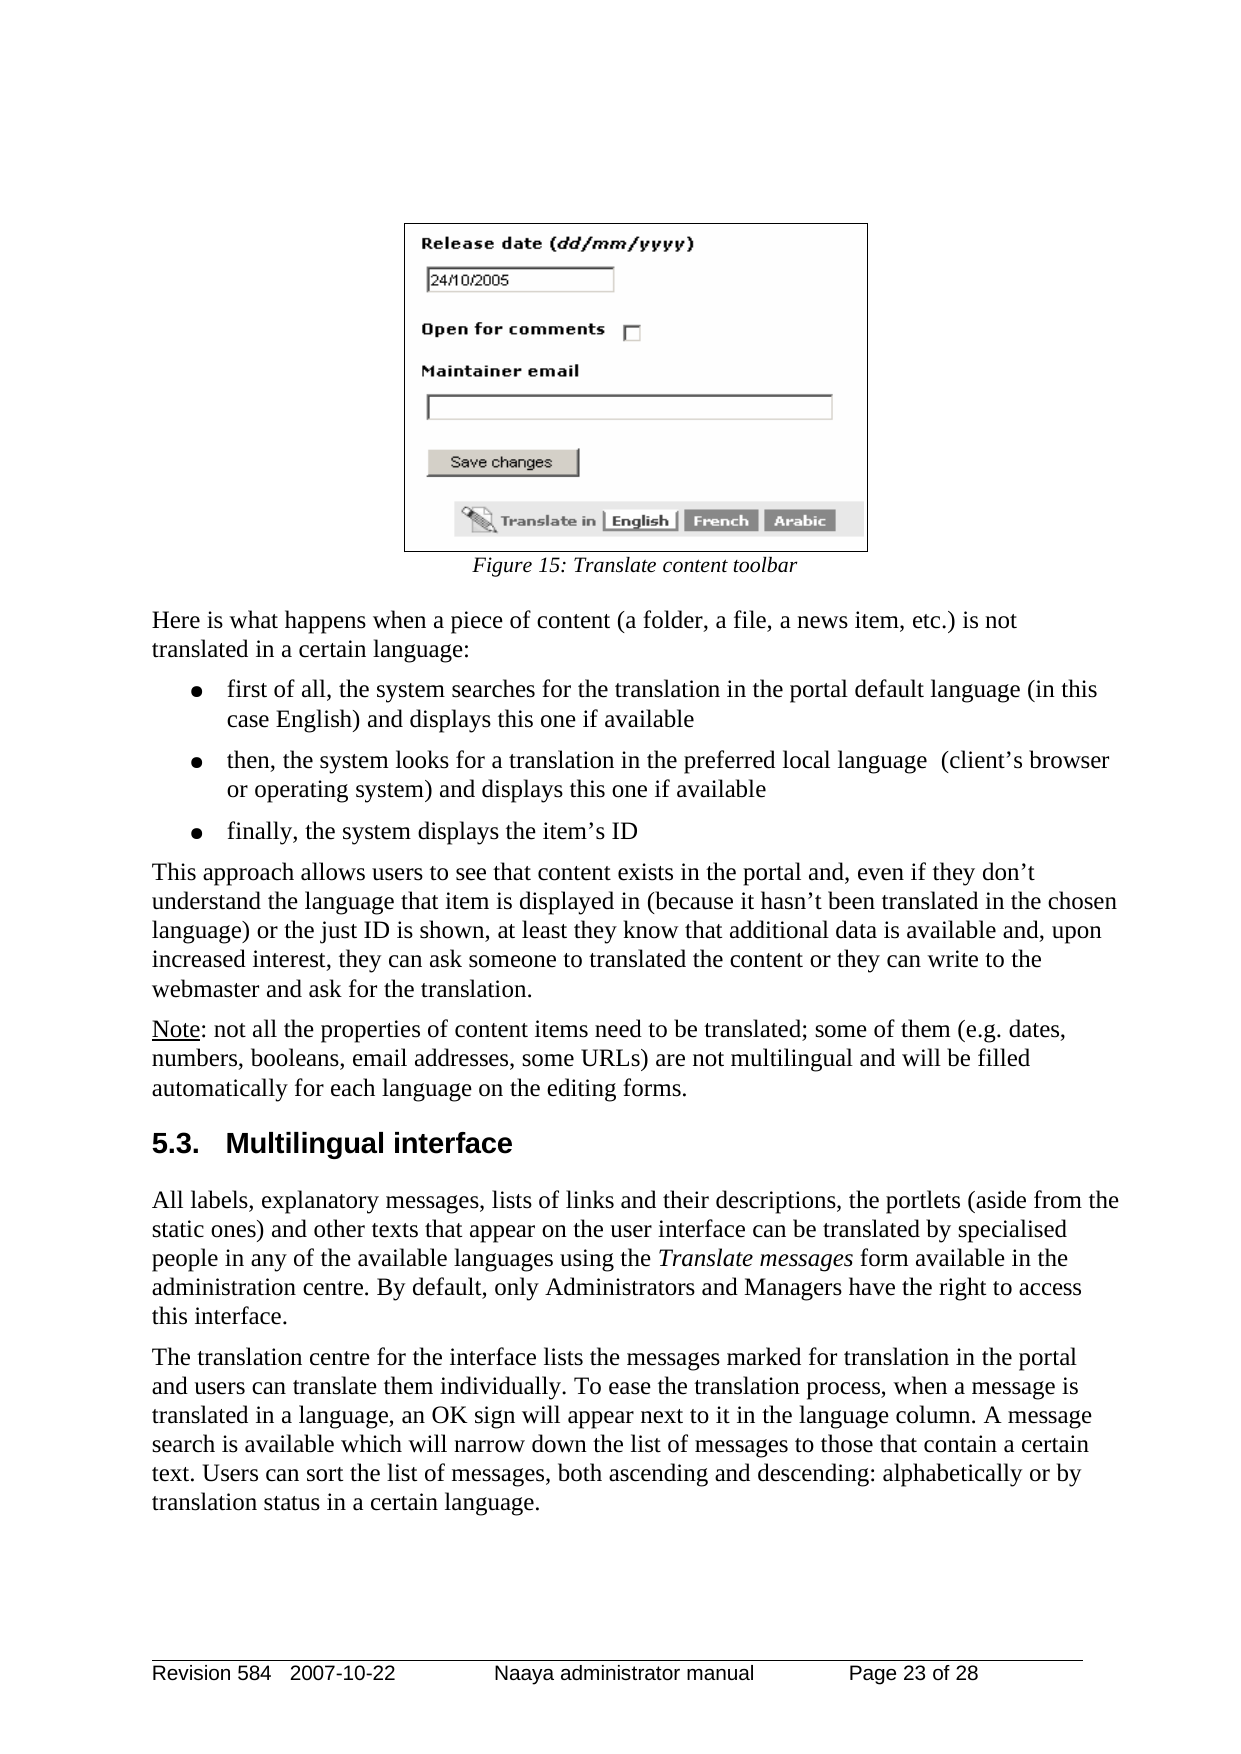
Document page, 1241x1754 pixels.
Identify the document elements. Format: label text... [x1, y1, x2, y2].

text All labels, explanatory messages, lists of links and their descriptions, the portlets (aside from the static ones) and other texts that appear on the user interface can be translated by specialised people in any of the available languages using the Translate messages form available in the administration centre. By default, only Administrators and Managers have the right to access this interface. [152, 1184, 1120, 1330]
text The translation centre for the interface lists the messages marked for translation in the portal and users can translate them individually. To ease the translation process, when a message is translated in a language, an OK sign will appear next to it in the language column. A message search is available which will narrow down the list of messages to those that contain a certain text. Users can sort the list of messages, both ascending and descending: alphabetically or by translation status in a certain language. [152, 1342, 1120, 1516]
list then, the system looks for a translation in the preferred local language (client’s browser or operating system) and displays this one if available [189, 745, 1120, 803]
list first of all, the system searches for the translation in the portal default language (in this case English) and displays this one if available [189, 674, 1120, 732]
text [405, 224, 867, 551]
text Here is what happens when a piece of content (a folder, a file, a news item, etc.) is not translated in a certain language: [152, 604, 1120, 663]
text Figure 15: Translate content toolbar [404, 552, 868, 578]
text Note: not all the properties of content items need to be translated; some of them (e.g. dates, numbers, booleans, email addresses, some URLs) are not multilingual and will be filled automatically for each language on the editing forms. [152, 1014, 1120, 1101]
text This approach allows users to see that content exists in the portal and, even if they don’t understand the language that item is displayed in (because it hasn’t been translated in the chosen language) or the just ID is shown, at least they know that additional data is available and, upon increased interest, they can ask someone to translated the content or they can write to the webmaster and ask for the translation. [152, 857, 1120, 1002]
list finally, the system displays the item’s ID [189, 816, 1120, 845]
subtitle Multilingual interface [152, 1126, 1120, 1160]
